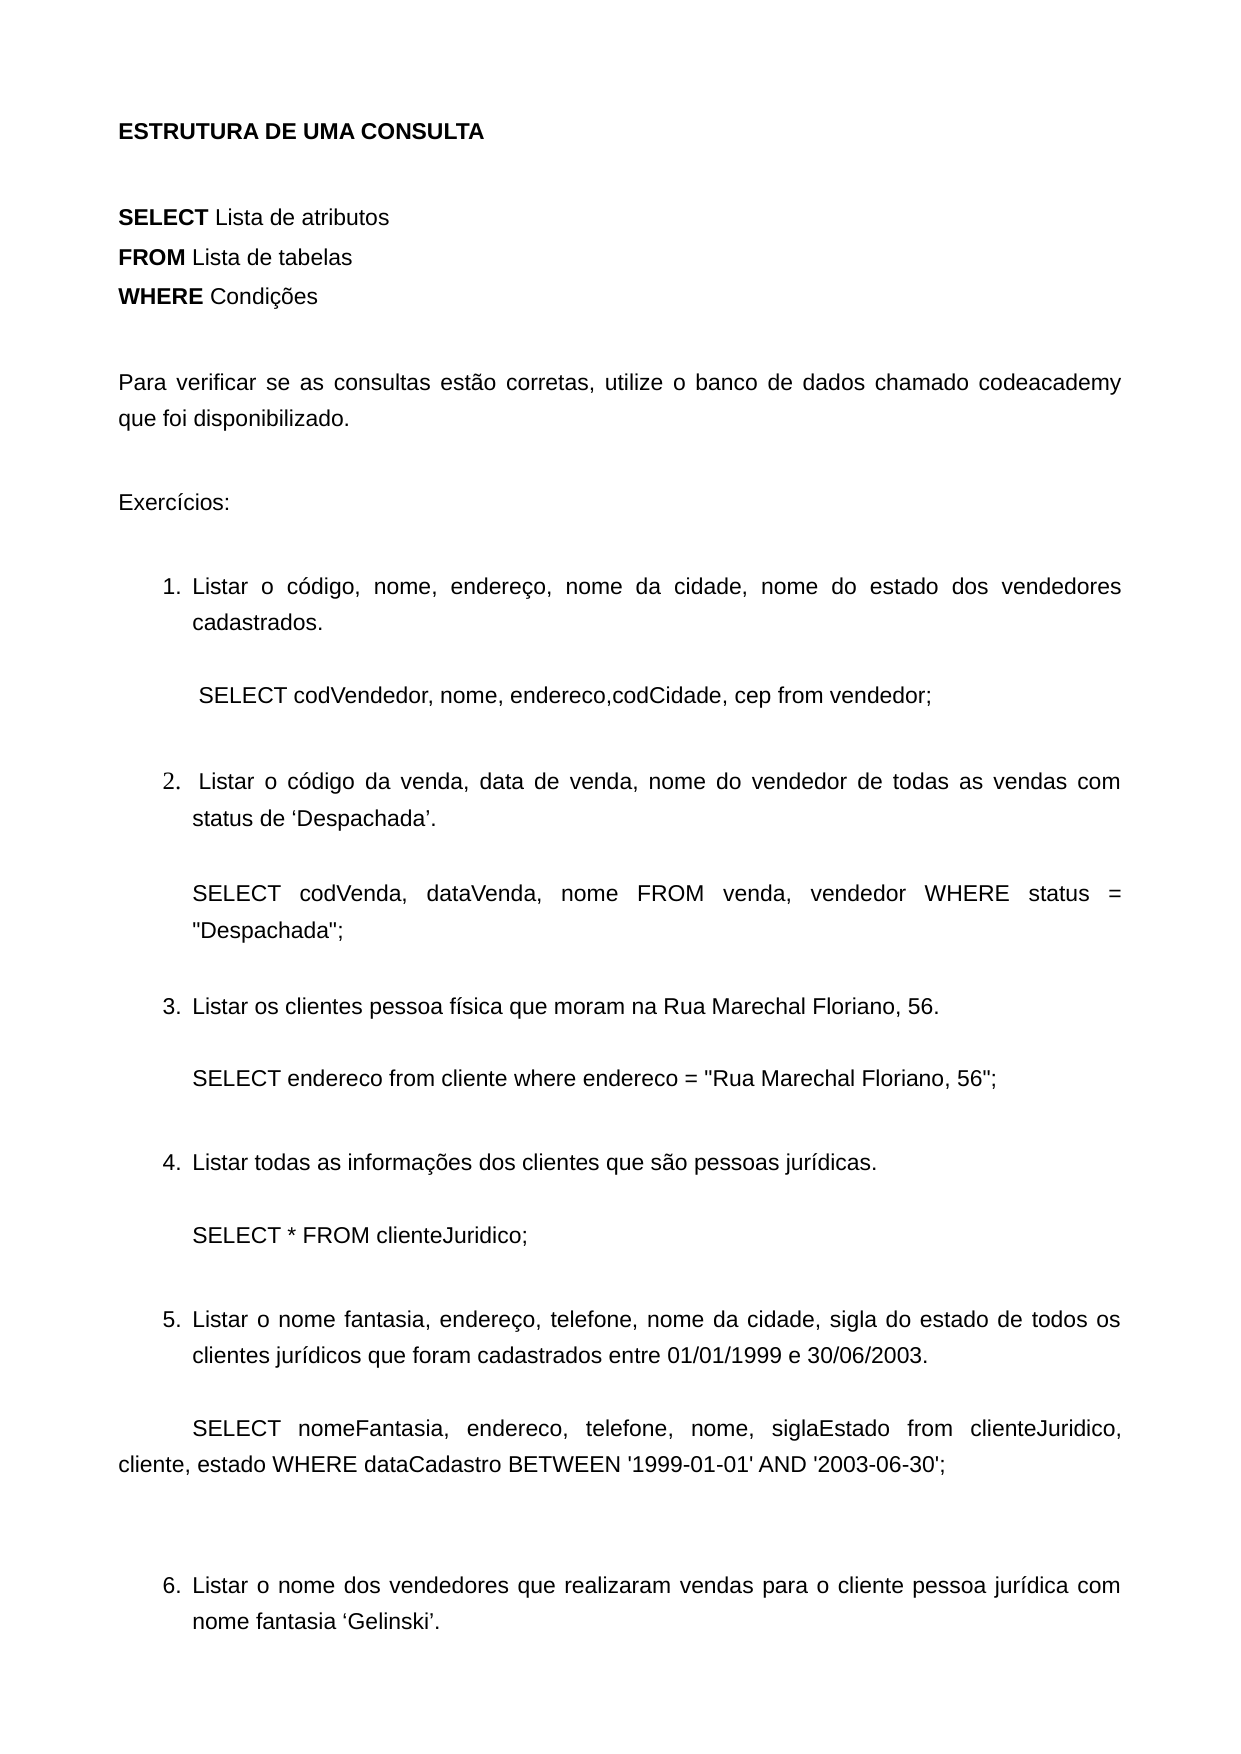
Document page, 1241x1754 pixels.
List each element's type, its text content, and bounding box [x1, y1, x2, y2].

list SELECT * FROM clienteJuridico; [162, 1222, 1122, 1248]
list Listar os clientes pessoa física que moram na Rua Marechal Floriano, 56. [162, 993, 1122, 1019]
text SELECT nomeFantasia, endereco, telefone, nome, siglaEstado from clienteJuridico, cliente, estado WHERE dataCadastro BETWEEN '1999-01-01' AND '2003-06-30'; [118, 1415, 1122, 1478]
text Exercícios: [118, 489, 1122, 515]
text SELECT Lista de atributos [118, 202, 1122, 231]
list Listar o código da venda, data de venda, nome do vendedor de todas as vendas com status de ‘Despachada’. [162, 766, 1122, 831]
list Listar o código, nome, endereço, nome da cidade, nome do estado dos vendedores cadastrados. [162, 573, 1122, 635]
list Listar todas as informações dos clientes que são pessoas jurídicas. [162, 1149, 1122, 1176]
list SELECT codVenda, dataVenda, nome FROM venda, vendedor WHERE status = "Despachada"; [162, 880, 1122, 943]
list SELECT endereco from cliente where endereco = "Rua Marechal Floriano, 56"; [162, 1065, 1122, 1092]
text WHERE Condições [118, 281, 1122, 310]
list SELECT codVendedor, nome, endereco,codCidade, cep from vendedor; [162, 682, 1122, 708]
list Listar o nome dos vendedores que realizaram vendas para o cliente pessoa jurídica com nome fantasia ‘Gelinski’. [162, 1572, 1122, 1634]
text Para verificar se as consultas estão corretas, utilize o banco de dados chamado codeacademy que foi disponibilizado. [118, 368, 1122, 431]
list Listar o nome fantasia, endereço, telefone, nome da cidade, sigla do estado de todos os clientes jurídicos que foram cadastrados entre 01/01/1999 e 30/06/2003. [162, 1306, 1122, 1369]
text ESTRUTURA DE UMA CONSULTA [118, 118, 1122, 144]
text FROM Lista de tabelas [118, 242, 1122, 270]
